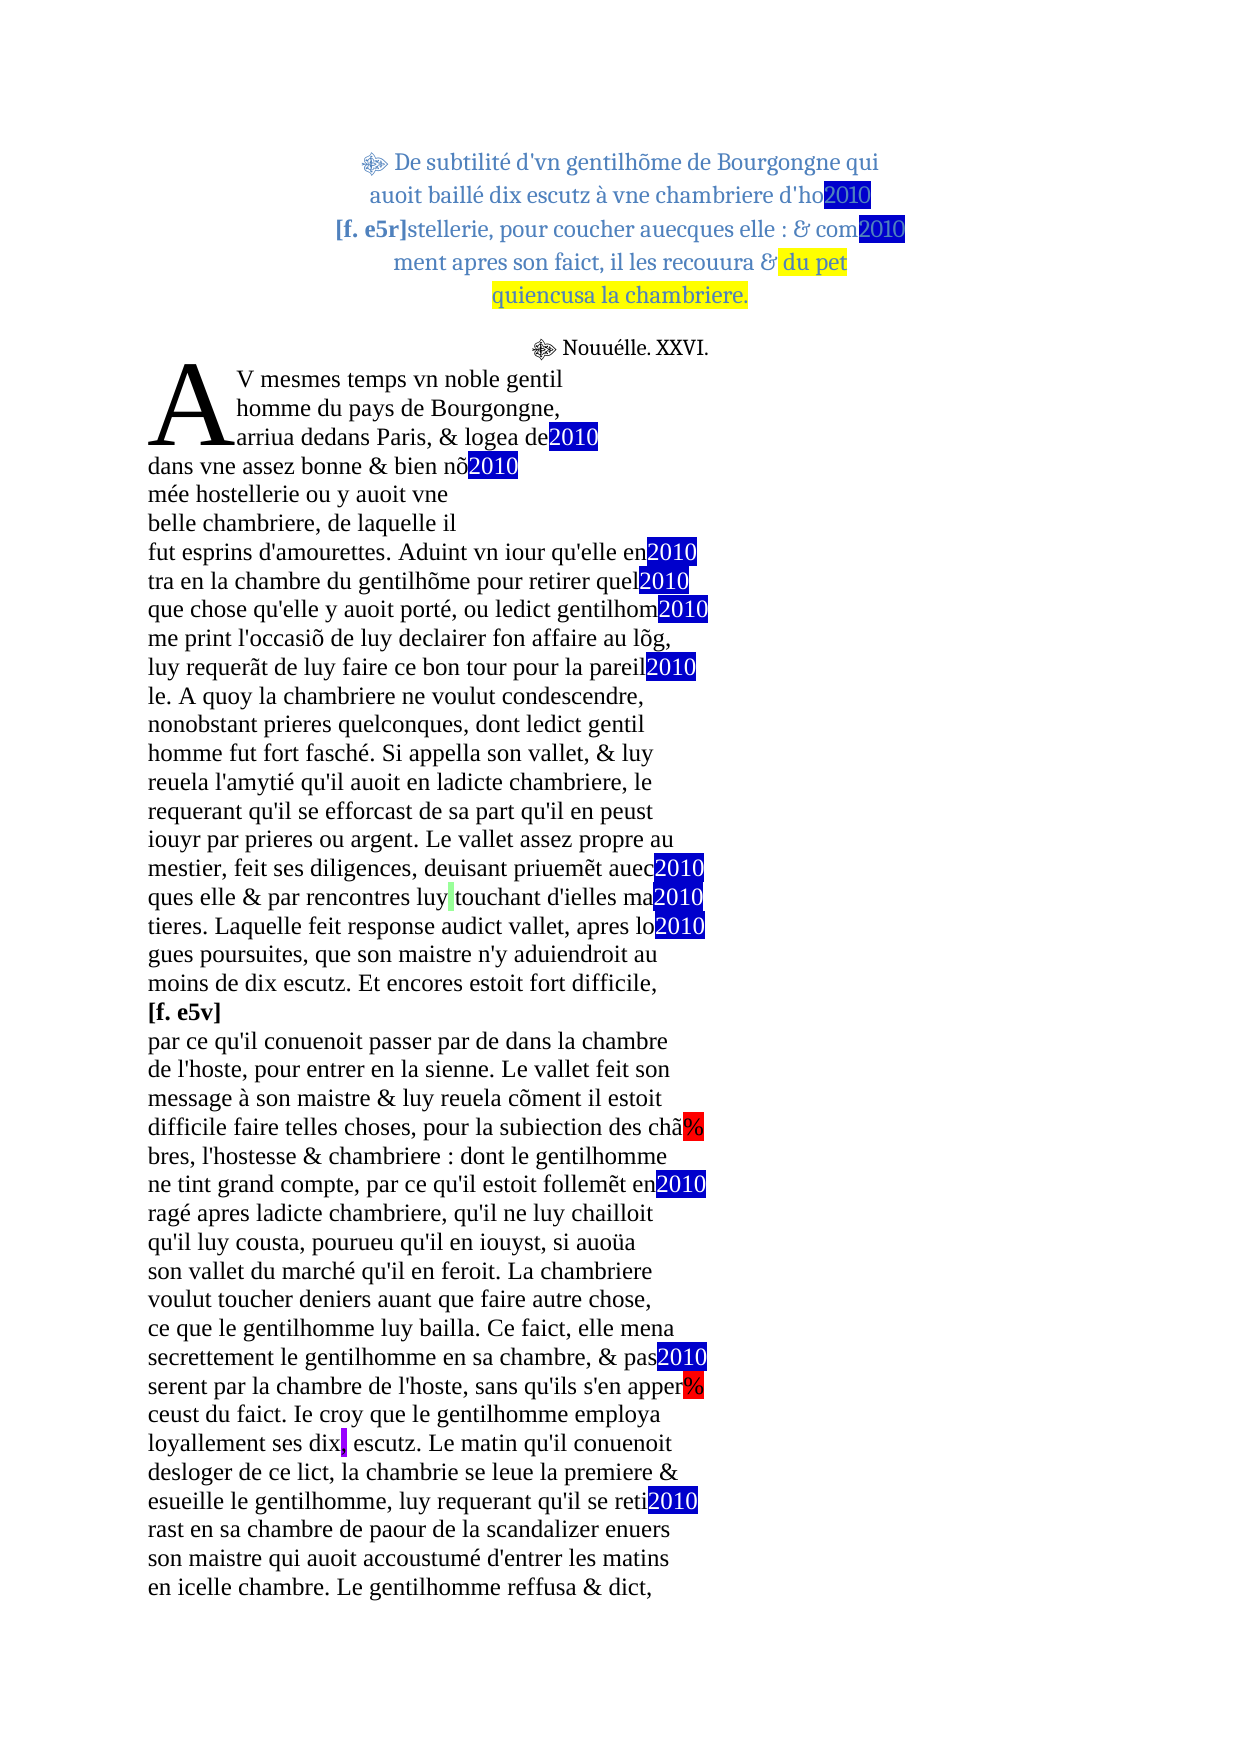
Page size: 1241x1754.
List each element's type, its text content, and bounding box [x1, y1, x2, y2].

subtitle ❧ De subtilité d'vn gentilhõme de Bourgongne qui auoit baillé dix escutz à vne chambriere d'ho2010 [f. e5r]stellerie, pour coucher auecques elle : & com2010 ment apres son faict, il les recouura & du pet quiencusa la chambriere. [148, 148, 1093, 309]
text AV mesmes temps vn noble gentil homme du pays de Bourgongne, arriua dedans Paris, & logea de2010 dans vne assez bonne & bien nõ2010 mée hostellerie ou y auoit vne belle chambriere, de laquelle il fut esprins d'amourettes. Aduint vn iour qu'elle en2010 tra en la chambre du gentilhõme pour retirer quel2010 que chose qu'elle y auoit porté, ou ledict gentilhom2010 me print l'occasiõ de luy declairer fon affaire au lõg, luy requerãt de luy faire ce bon tour pour la pareil2010 le. A quoy la chambriere ne voulut condescendre, nonobstant prieres quelconques, dont ledict gentil homme fut fort fasché. Si appella son vallet, & luy reuela l'amytié qu'il auoit en ladicte chambriere, le requerant qu'il se efforcast de sa part qu'il en peust iouyr par prieres ou argent. Le vallet assez propre au mestier, feit ses diligences, deuisant priuemẽt auec2010 ques elle & par rencontres luy touchant d'ielles ma2010 tieres. Laquelle feit response audict vallet, apres lo2010 gues poursuites, que son maistre n'y aduiendroit au moins de dix escutz. Et encores estoit fort difficile, [f. e5v] par ce qu'il conuenoit passer par de dans la chambre de l'hoste, pour entrer en la sienne. Le vallet feit son message à son maistre & luy reuela cõment il estoit difficile faire telles choses, pour la subiection des chã% bres, l'hostesse & chambriere : dont le gentilhomme ne tint grand compte, par ce qu'il estoit follemẽt en2010 ragé apres ladicte chambriere, qu'il ne luy chailloit qu'il luy cousta, pourueu qu'il en iouyst, si auoüa son vallet du marché qu'il en feroit. La chambriere voulut toucher deniers auant que faire autre chose, ce que le gentilhomme luy bailla. Ce faict, elle mena secrettement le gentilhomme en sa chambre, & pas2010 serent par la chambre de l'hoste, sans qu'ils s'en apper% ceust du faict. Ie croy que le gentilhomme employa loyallement ses dix, escutz. Le matin qu'il conuenoit desloger de ce lict, la chambrie se leue la premiere & esueille le gentilhomme, luy requerant qu'il se reti2010 rast en sa chambre de paour de la scandalizer enuers son maistre qui auoit accoustumé d'entrer les matins en icelle chambre. Le gentilhomme reffusa & dict, [148, 364, 1093, 1601]
subtitle ❧ Nouuélle. XXVI. [148, 334, 1093, 361]
